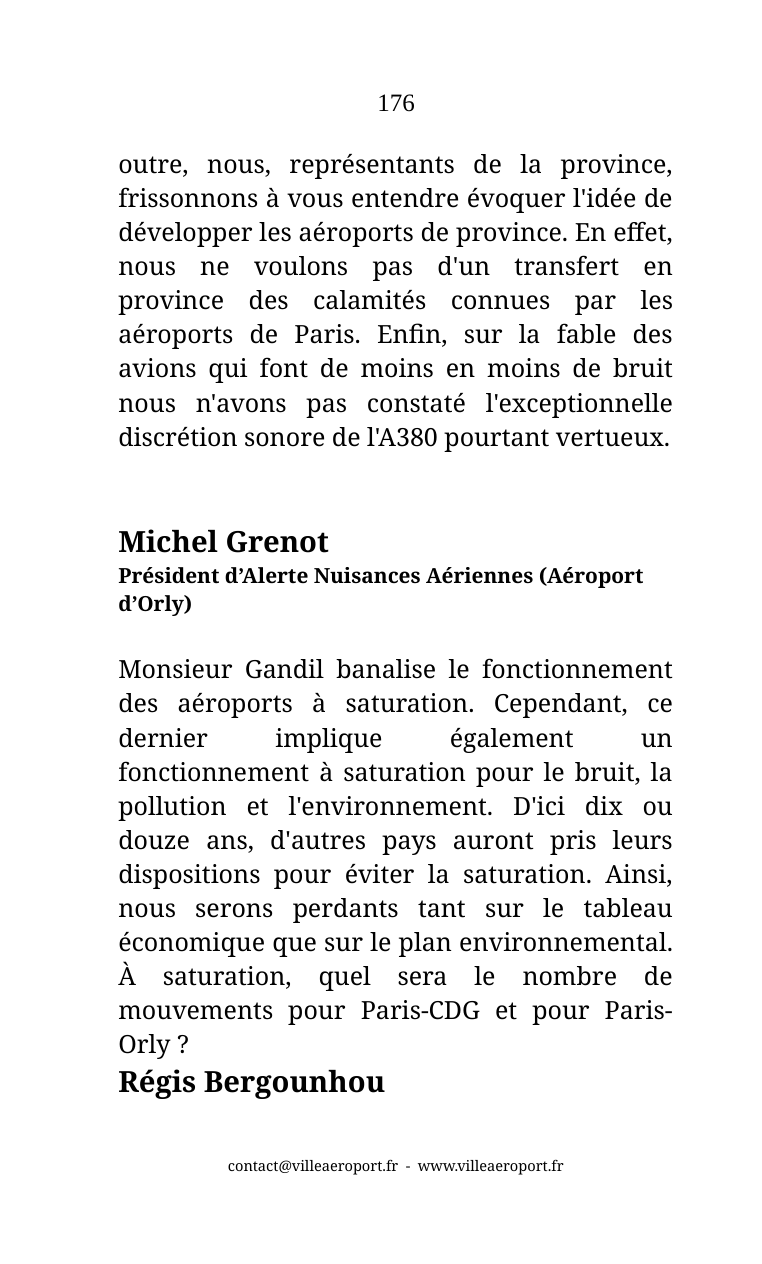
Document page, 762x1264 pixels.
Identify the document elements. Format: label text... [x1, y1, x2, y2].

text Président d’Alerte Nuisances Aériennes (Aéroport d’Orly) [118, 561, 673, 618]
text outre, nous, représentants de la province, frissonnons à vous entendre évoquer l'idée de développer les aéroports de province. En effet, nous ne voulons pas d'un transfert en province des calamités connues par les aéroports de Paris. Enfin, sur la fable des avions qui font de moins en moins de bruit nous n'avons pas constaté l'exceptionnelle discrétion sonore de l'A380 pourtant vertueux. [118, 147, 673, 453]
text Régis Bergounhou [118, 1061, 673, 1101]
text Monsieur Gandil banalise le fonctionnement des aéroports à saturation. Cependant, ce dernier implique également un fonctionnement à saturation pour le bruit, la pollution et l'environnement. D'ici dix ou douze ans, d'autres pays auront pris leurs dispositions pour éviter la saturation. Ainsi, nous serons perdants tant sur le tableau économique que sur le plan environnemental. À saturation, quel sera le nombre de mouvements pour Paris-CDG et pour Paris-Orly ? [118, 652, 673, 1061]
text Michel Grenot [118, 521, 673, 561]
